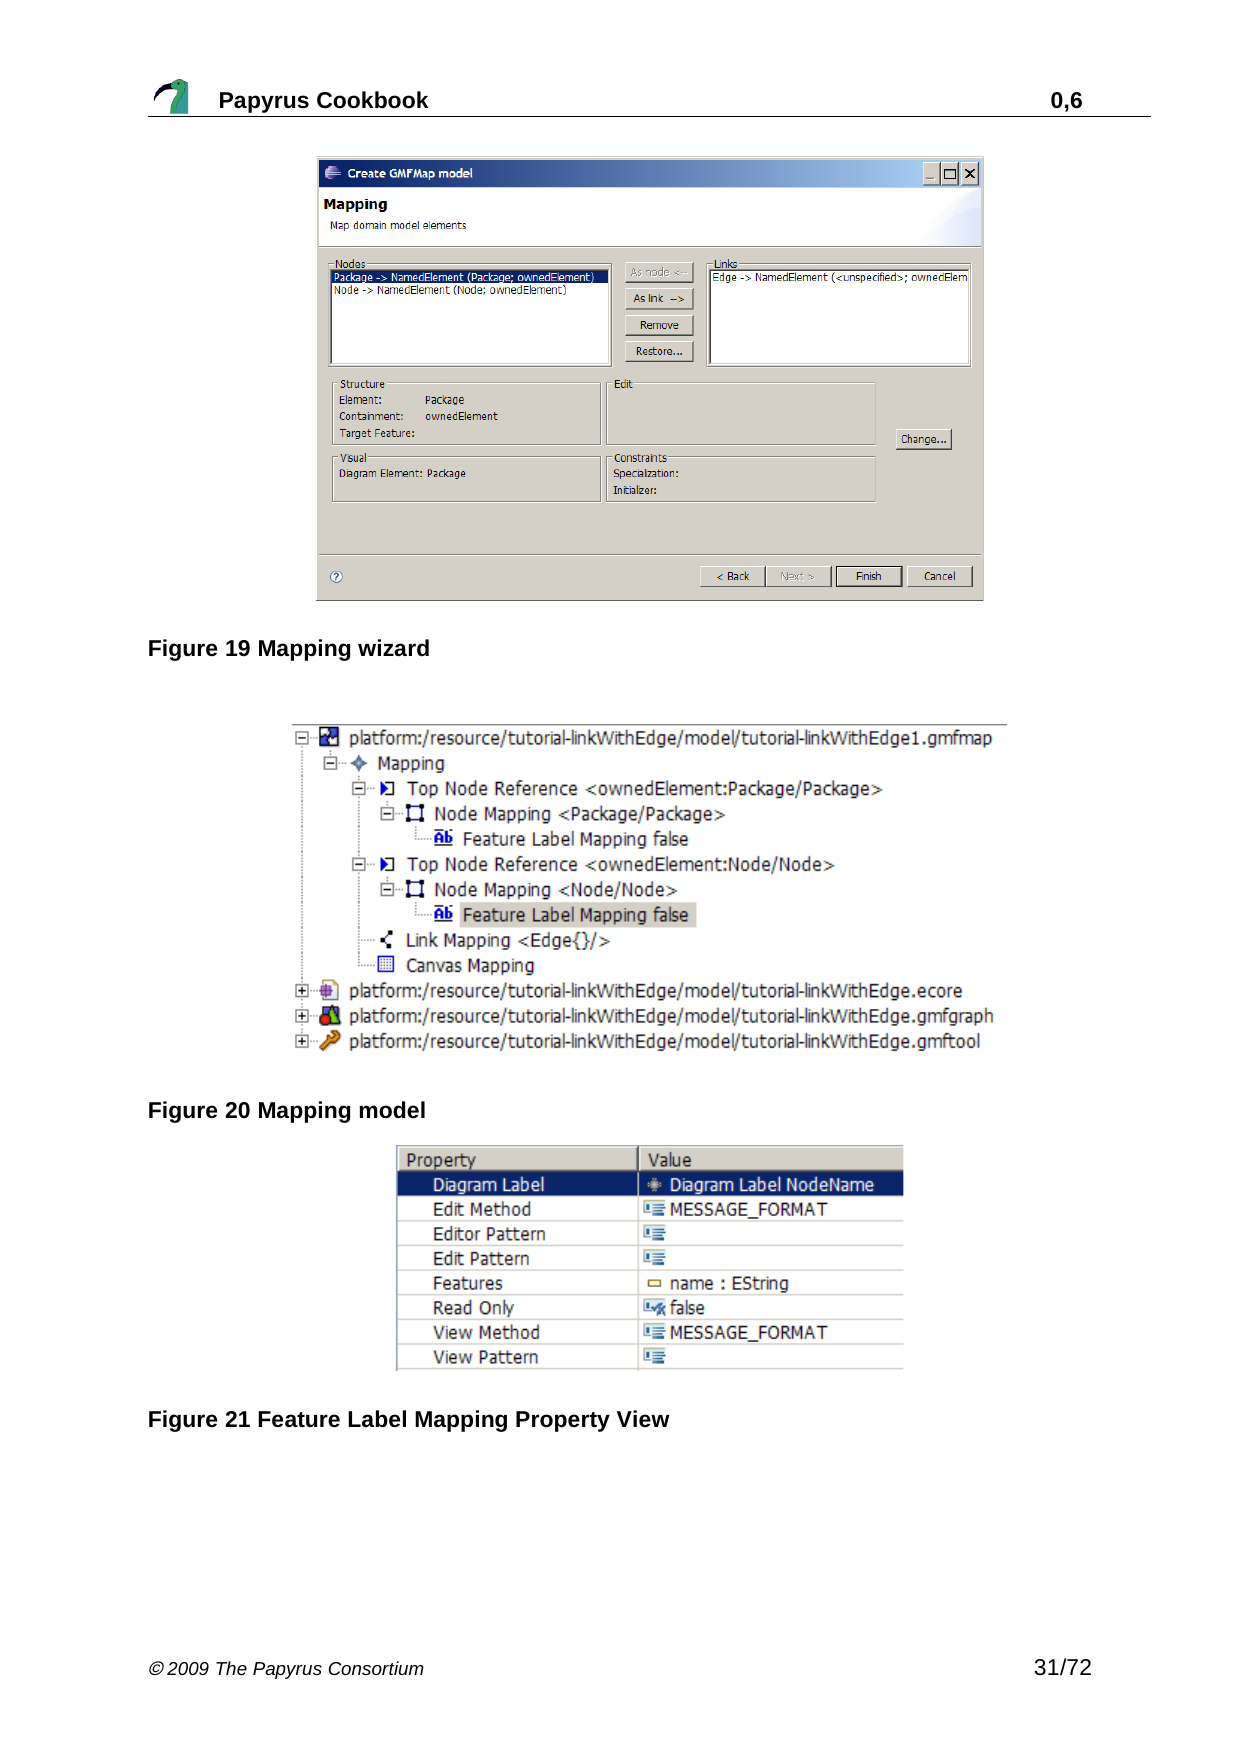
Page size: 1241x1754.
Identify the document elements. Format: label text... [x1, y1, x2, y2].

picture [315, 156, 984, 601]
picture [291, 724, 1008, 1063]
text Figure 20 Mapping model [148, 1097, 1151, 1124]
picture [395, 1145, 904, 1371]
text Figure 19 Mapping wizard [148, 634, 1151, 661]
text Figure 21 Feature Label Mapping Property View [148, 1405, 1151, 1432]
picture [153, 79, 189, 114]
